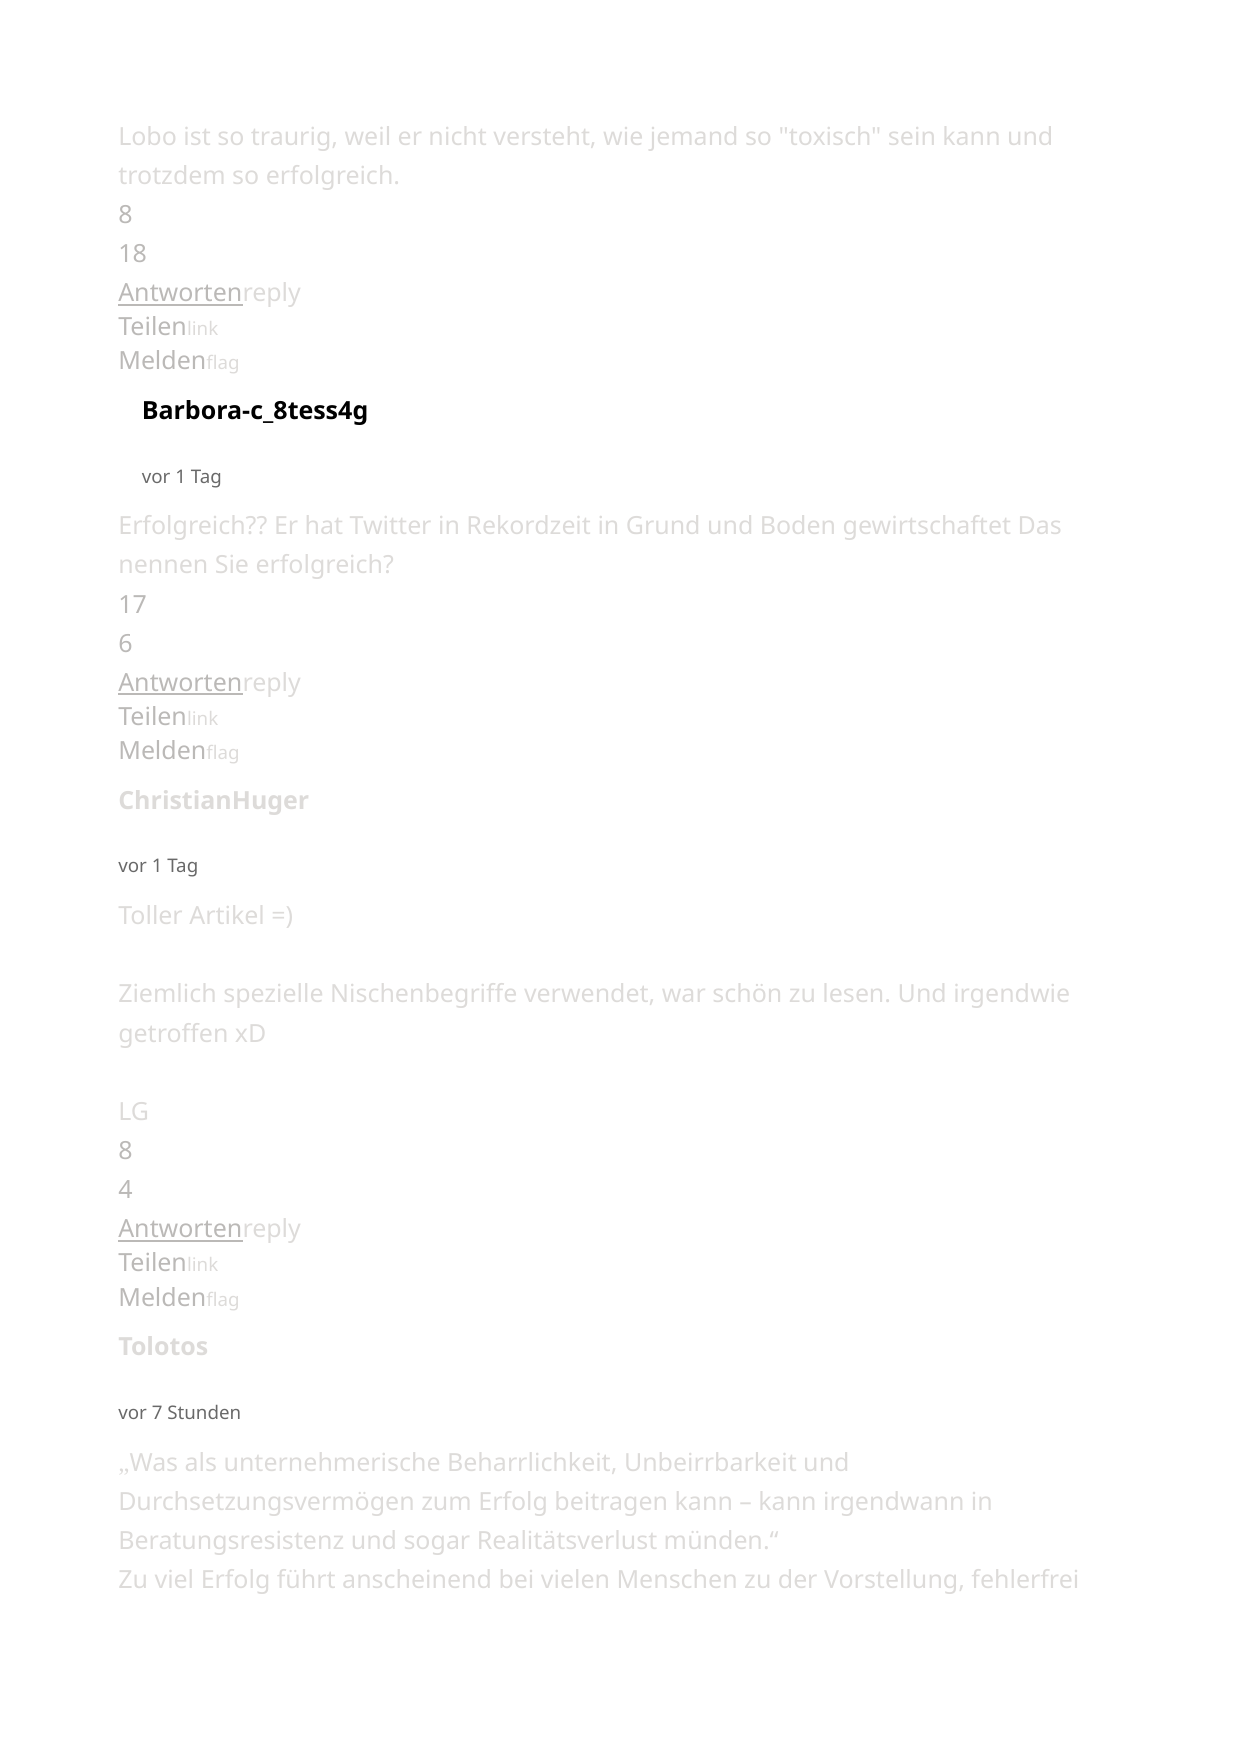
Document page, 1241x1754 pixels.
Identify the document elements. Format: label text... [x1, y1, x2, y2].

text 8 [118, 1133, 1122, 1167]
text 6 [118, 625, 1122, 659]
text ChristianHuger [118, 782, 1114, 816]
text „Was als unternehmerische Beharrlichkeit, Unbeirrbarkeit und Durchsetzungsvermögen zum Erfolg beitragen kann – kann irgendwann in Beratungsresistenz und sogar Realitätsverlust münden.“ Zu viel Erfolg führt anscheinend bei vielen Menschen zu der Vorstellung, fehlerfrei [118, 1444, 1122, 1596]
text Antwortenreply [118, 1211, 1122, 1245]
text Meldenflag [118, 733, 1122, 767]
text 8 [118, 196, 1122, 231]
text Teilenlink [118, 1245, 1122, 1279]
text Erfolgreich?? Er hat Twitter in Rekordzeit in Grund und Boden gewirtschaftet Das nennen Sie erfolgreich? [118, 508, 1122, 581]
text 17 [118, 586, 1122, 620]
text Teilenlink [118, 309, 1122, 343]
text vor 1 Tag [142, 463, 1117, 488]
text Teilenlink [118, 699, 1122, 733]
text vor 1 Tag [118, 853, 1117, 878]
text Antwortenreply [118, 275, 1122, 309]
text Meldenflag [118, 343, 1122, 377]
text 4 [118, 1172, 1122, 1206]
text Lobo ist so traurig, weil er nicht versteht, wie jemand so "toxisch" sein kann und trotzdem so erfolgreich. [118, 118, 1122, 191]
text vor 7 Stunden [118, 1399, 1117, 1425]
text Tolotos [118, 1329, 1114, 1363]
text Antwortenreply [118, 664, 1122, 699]
text 18 [118, 236, 1122, 270]
text Toller Artikel =) Ziemlich spezielle Nischenbegriffe verwendet, war schön zu lesen. Und irgendwie getroffen xD LG [118, 898, 1122, 1128]
text Barbora-c_8tess4g [142, 393, 1114, 427]
text Meldenflag [118, 1279, 1122, 1313]
